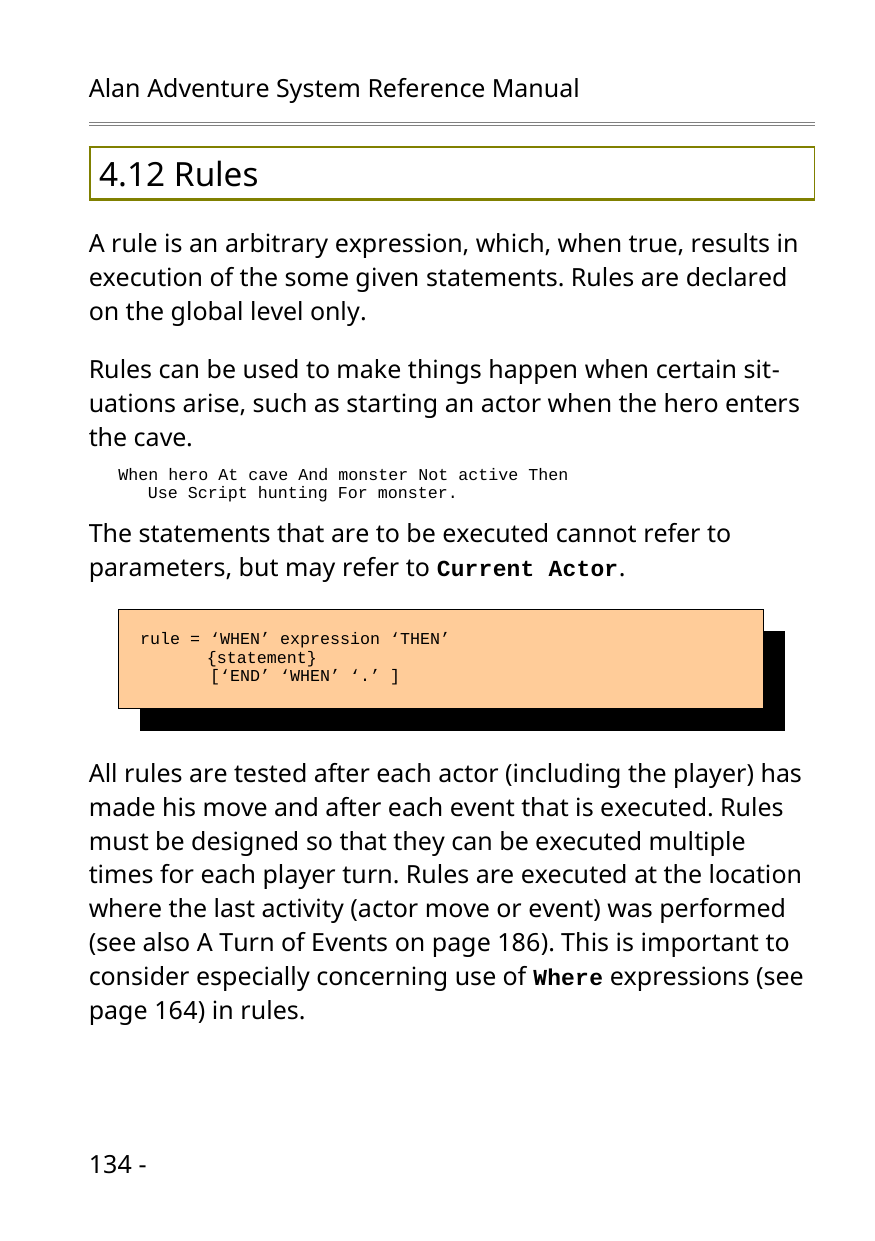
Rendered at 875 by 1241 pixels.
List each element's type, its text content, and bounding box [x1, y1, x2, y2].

subtitle Rules [91, 148, 814, 198]
text When hero At cave And monster Not active Then Use Script hunting For monster. [118, 467, 815, 504]
text The statements that are to be executed cannot refer to parameters, but may refer to Current Actor. [88, 516, 815, 584]
text A rule is an arbitrary expression, which, when true, results in execution of the some given statements. Rules are declared on the global level only. [88, 226, 815, 327]
text rule = ‘WHEN’ expression ‘THEN’ {statement} [‘END’ ‘WHEN’ ‘.’ ] [119, 610, 763, 708]
text Rules can be used to make things happen when certain sit­uations arise, such as starting an actor when the hero enters the cave. [88, 352, 815, 454]
text All rules are tested after each actor (including the player) has made his move and after each event that is executed. Rules must be designed so that they can be executed multiple times for each player turn. Rules are executed at the location where the last activity (actor move or event) was performed (see also A Turn of Events on page 150). This is important to consider especially concerning use of Where expressions (see page 131) in rules. [88, 756, 815, 1027]
